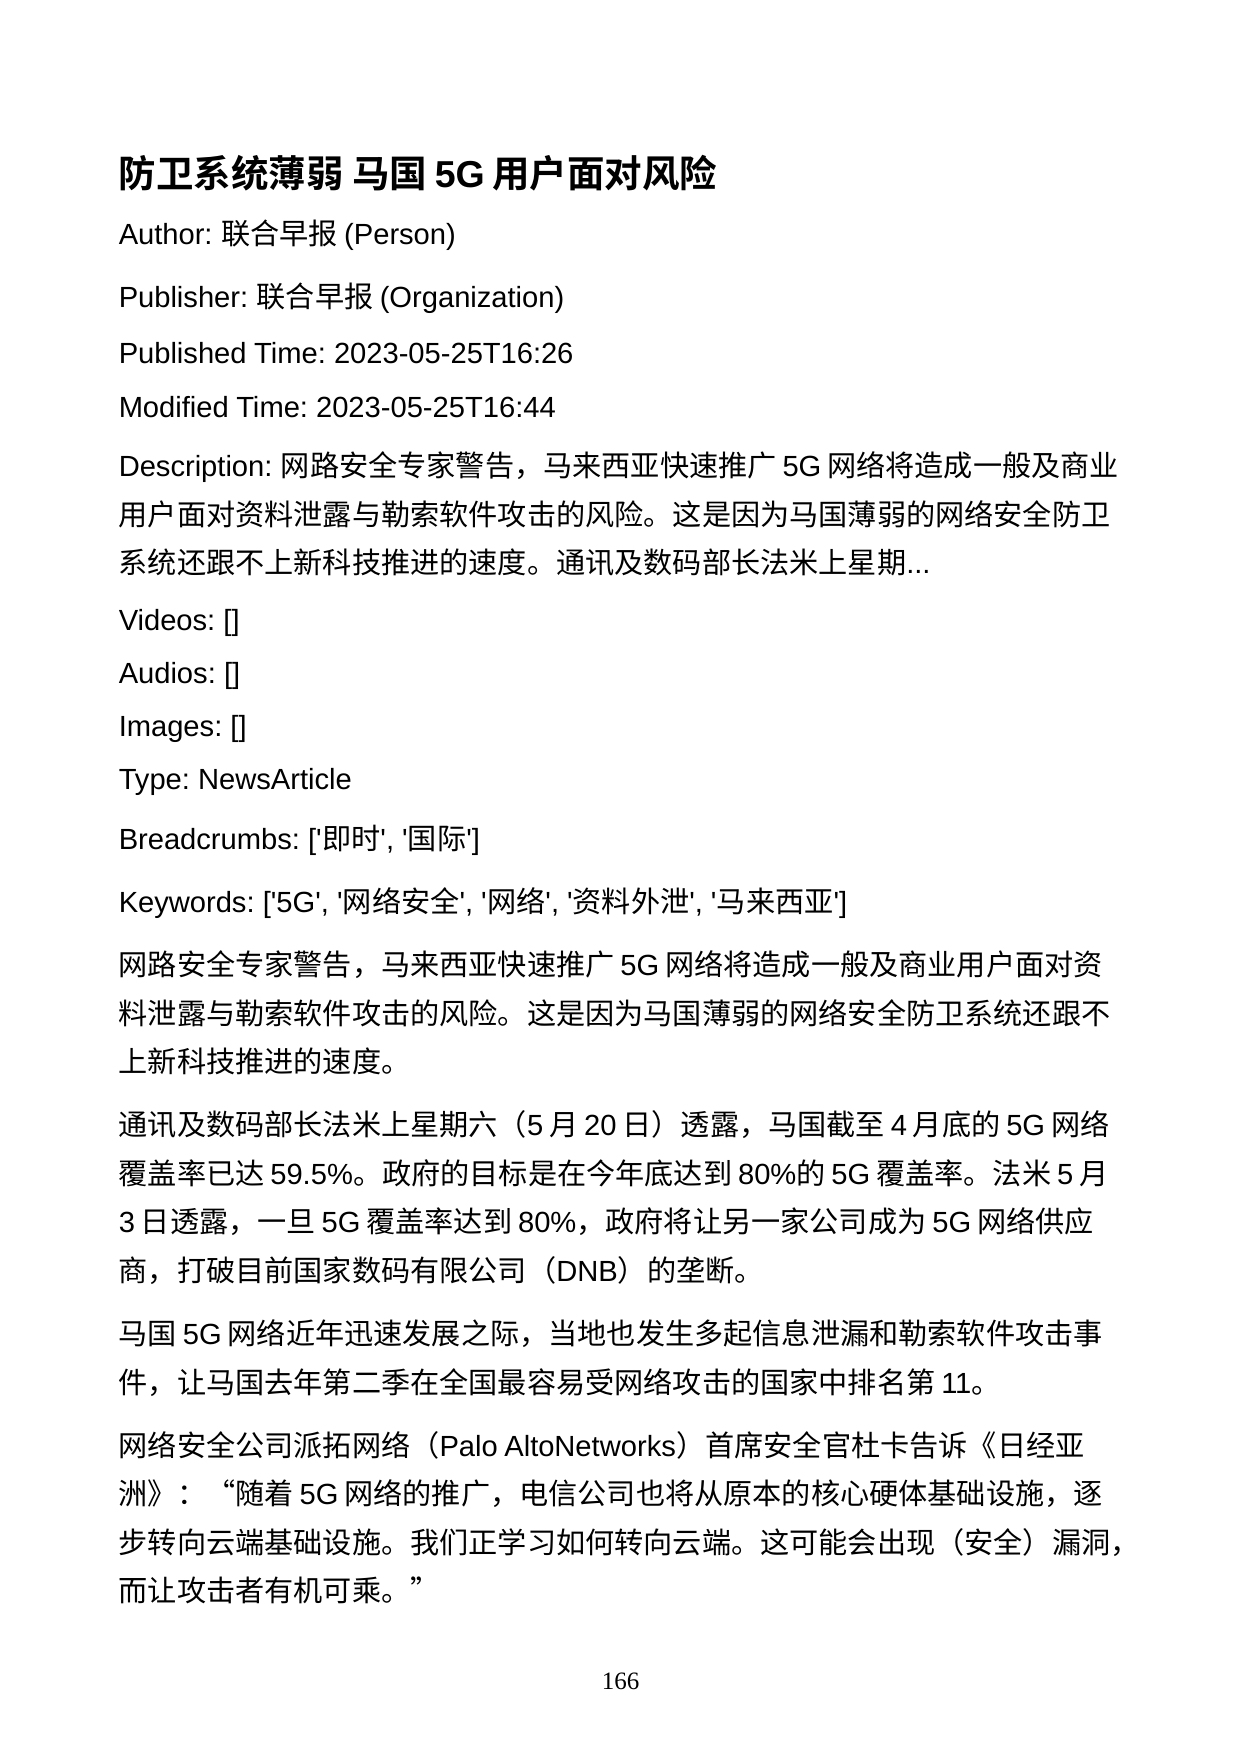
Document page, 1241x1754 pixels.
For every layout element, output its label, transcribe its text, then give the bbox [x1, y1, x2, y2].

text Breadcrumbs: ['即时', '国际'] [118, 816, 1122, 858]
text Author: 联合早报 (Person) [118, 210, 1122, 253]
subtitle 防卫系统薄弱 马国5G用户面对风险 [118, 143, 1122, 198]
text Audios: [] [118, 656, 1122, 690]
text Published Time: 2023-05-25T16:26 [118, 337, 1122, 370]
text Images: [] [118, 709, 1122, 743]
text 网络安全公司派拓网络（Palo AltoNetworks）首席安全官杜卡告诉《日经亚洲》：“随着5G网络的推广，电信公司也将从原本的核心硬体基础设施，逐步转向云端基础设施。我们正学习如何转向云端。这可能会出现（安全）漏洞，而让攻击者有机可乘。” [118, 1422, 1122, 1610]
text Videos: [] [118, 603, 1122, 637]
text 网路安全专家警告，马来西亚快速推广5G网络将造成一般及商业用户面对资料泄露与勒索软件攻击的风险。这是因为马国薄弱的网络安全防卫系统还跟不上新科技推进的速度。 [118, 942, 1122, 1081]
text Keywords: ['5G', '网络安全', '网络', '资料外泄', '马来西亚'] [118, 879, 1122, 921]
text 通讯及数码部长法米上星期六（5月20日）透露，马国截至4月底的5G网络覆盖率已达59.5%。政府的目标是在今年底达到80%的5G覆盖率。法米5月3日透露，一旦5G覆盖率达到80%，政府将让另一家公司成为5G网络供应商，打破目前国家数码有限公司（DNB）的垄断。 [118, 1102, 1122, 1290]
text Description: 网路安全专家警告，马来西亚快速推广5G网络将造成一般及商业用户面对资料泄露与勒索软件攻击的风险。这是因为马国薄弱的网络安全防卫系统还跟不上新科技推进的速度。通讯及数码部长法米上星期... [118, 443, 1122, 582]
text Modified Time: 2023-05-25T16:44 [118, 390, 1122, 423]
text 马国5G网络近年迅速发展之际，当地也发生多起信息泄漏和勒索软件攻击事件，让马国去年第二季在全国最容易受网络攻击的国家中排名第11。 [118, 1311, 1122, 1402]
text Publisher: 联合早报 (Organization) [118, 273, 1122, 316]
text Type: NewsArticle [118, 762, 1122, 796]
